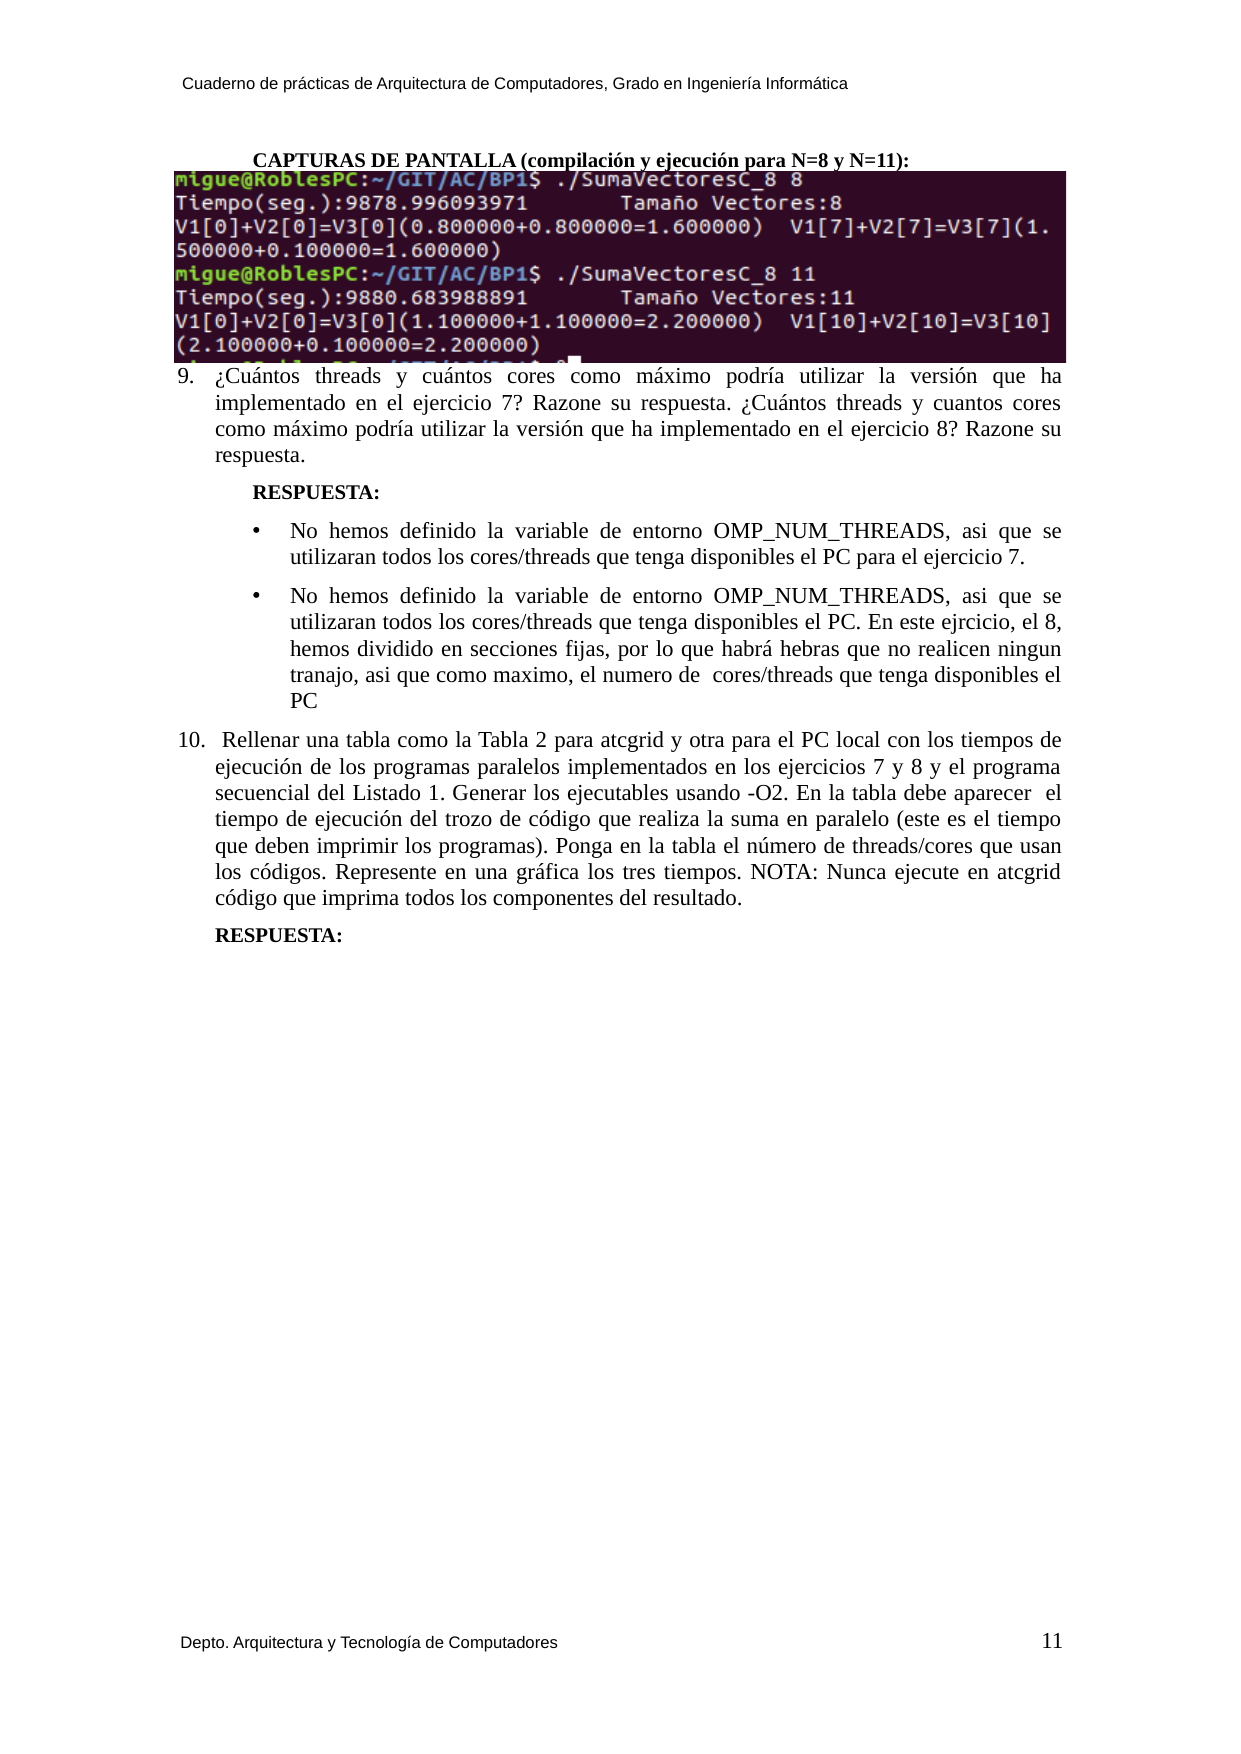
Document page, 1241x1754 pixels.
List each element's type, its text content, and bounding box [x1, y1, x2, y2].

list No hemos definido la variable de entorno OMP_NUM_THREADS, asi que se utilizaran todos los cores/threads que tenga disponibles el PC. En este ejrcicio, el 8, hemos dividido en secciones fijas, por lo que habrá hebras que no realicen ningun tranajo, asi que como maximo, el numero de cores/threads que tenga disponibles el PC [252, 582, 1063, 714]
list RESPUESTA: [177, 923, 1063, 947]
picture [174, 171, 1067, 363]
list ¿Cuántos threads y cuántos cores como máximo podría utilizar la versión que ha implementado en el ejercicio 7? Razone su respuesta. ¿Cuántos threads y cuantos cores como máximo podría utilizar la versión que ha implementado en el ejercicio 8? Razone su respuesta. [177, 363, 1063, 468]
text RESPUESTA: [252, 480, 1063, 504]
list No hemos definido la variable de entorno OMP_NUM_THREADS, asi que se utilizaran todos los cores/threads que tenga disponibles el PC para el ejercicio 7. [252, 517, 1063, 569]
text CAPTURAS DE PANTALLA (compilación y ejecución para N=8 y N=11): [252, 148, 1063, 171]
list Rellenar una tabla como la Tabla 2 para atcgrid y otra para el PC local con los tiempos de ejecución de los programas paralelos implementados en los ejercicios 7 y 8 y el programa secuencial del Listado 1. Generar los ejecutables usando -O2. En la tabla debe aparecer el tiempo de ejecución del trozo de código que realiza la suma en paralelo (este es el tiempo que deben imprimir los programas). Ponga en la tabla el número de threads/cores que usan los códigos. Represente en una gráfica los tres tiempos. NOTA: Nunca ejecute en atcgrid código que imprima todos los componentes del resultado. [177, 726, 1063, 911]
